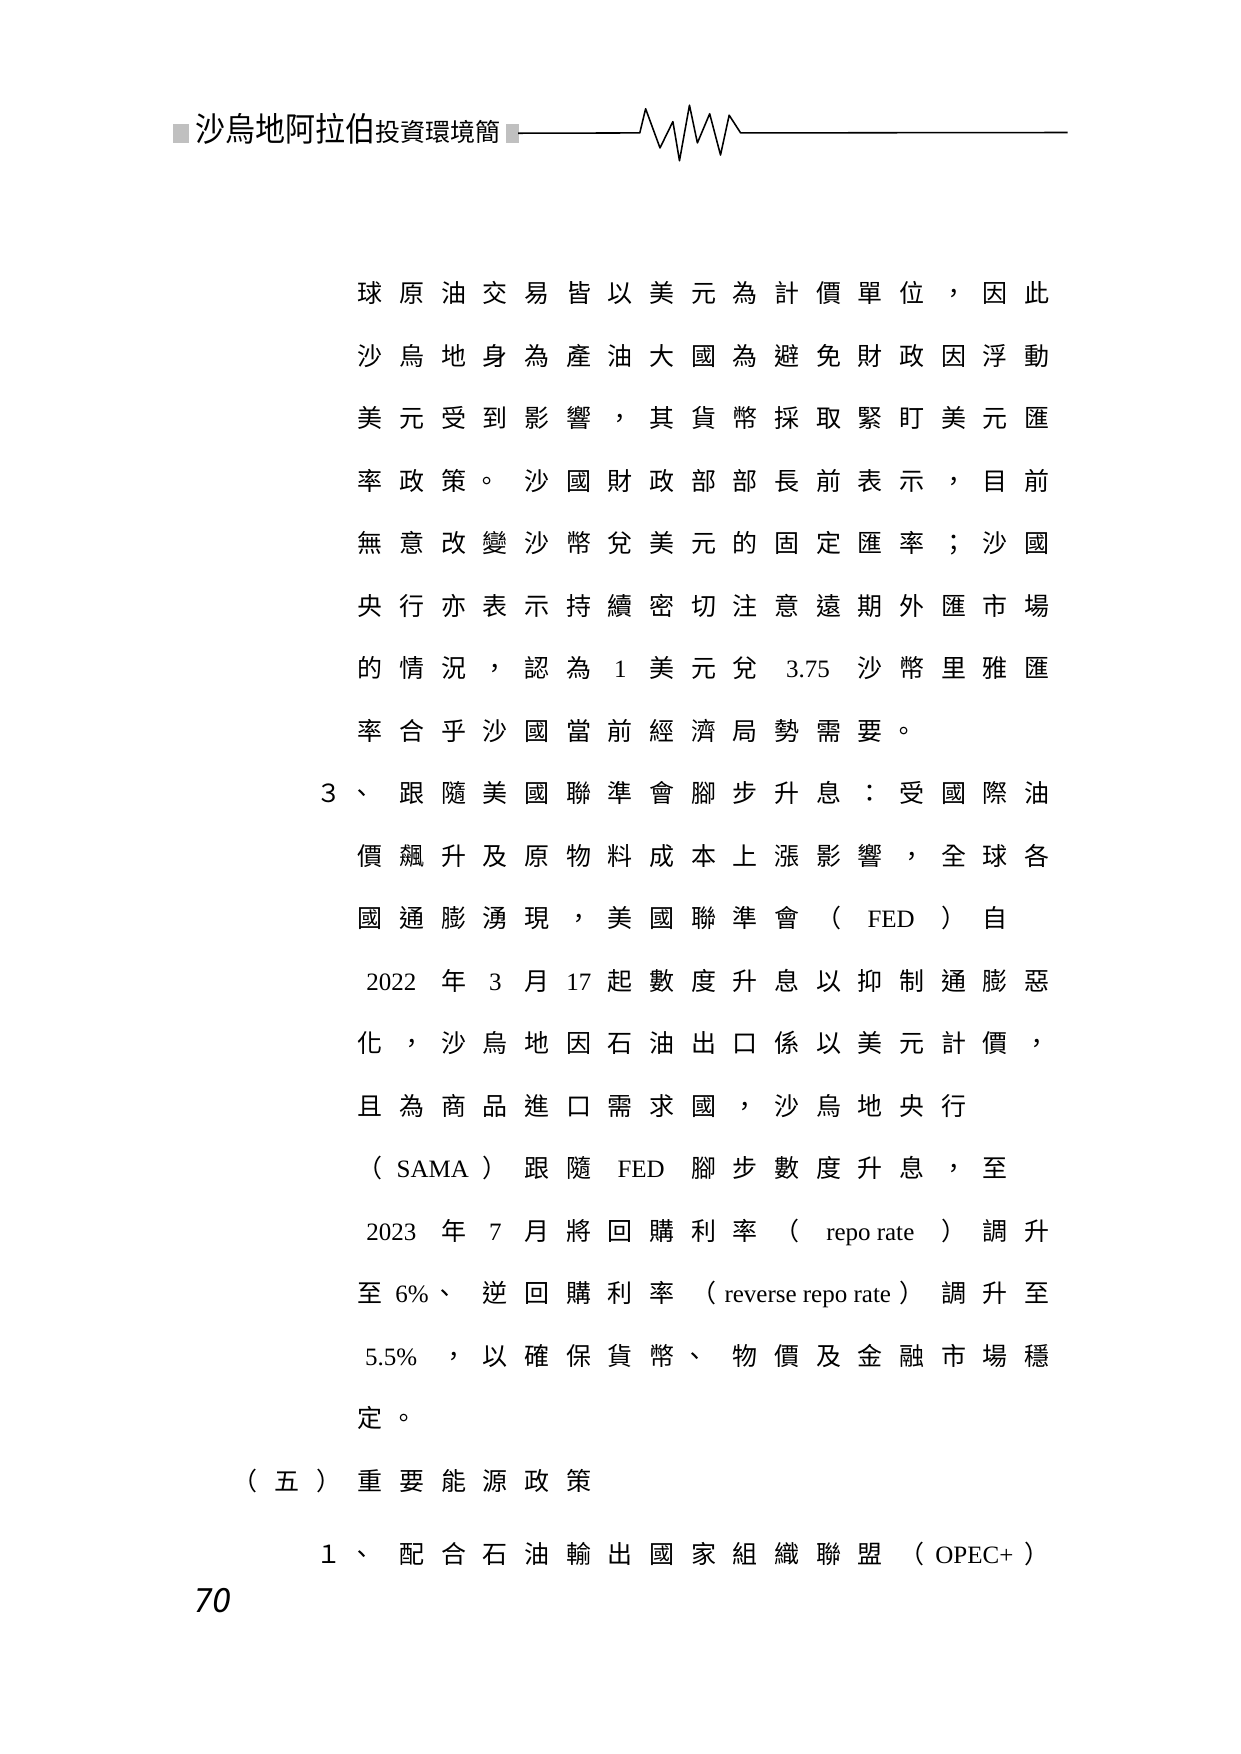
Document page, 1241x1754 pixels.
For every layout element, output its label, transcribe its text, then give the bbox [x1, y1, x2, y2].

text 球原油交易皆以美元為計價單位，因此沙烏地身為產油大國為避免財政因浮動美元受到影響，其貨幣採取緊盯美元匯率政策。沙國財政部部長前表示，目前無意改變沙幣兌美元的固定匯率；沙國央行亦表示持續密切注意遠期外匯市場的情況，認為1美元兌3.75沙幣里雅匯率合乎沙國當前經濟局勢需要。 [281, 250, 1058, 750]
text ３、跟隨美國聯準會腳步升息：受國際油價飆升及原物料成本上漲影響，全球各國通膨湧現，美國聯準會（FED）自2022年3月17起數度升息以抑制通膨惡化，沙烏地因石油出口係以美元計價，且為商品進口需求國，沙烏地央行（SAMA）跟隨FED腳步數度升息，至2023年7月將回購利率（repo rate）調升至6%、逆回購利率（reverse repo rate）調升至5.5%，以確保貨幣、物價及金融市場穩定。 [281, 750, 1058, 1438]
text （五）重要能源政策 [207, 1438, 1058, 1500]
text １、配合石油輸出國家組織聯盟（OPEC+） [281, 1500, 1058, 1563]
